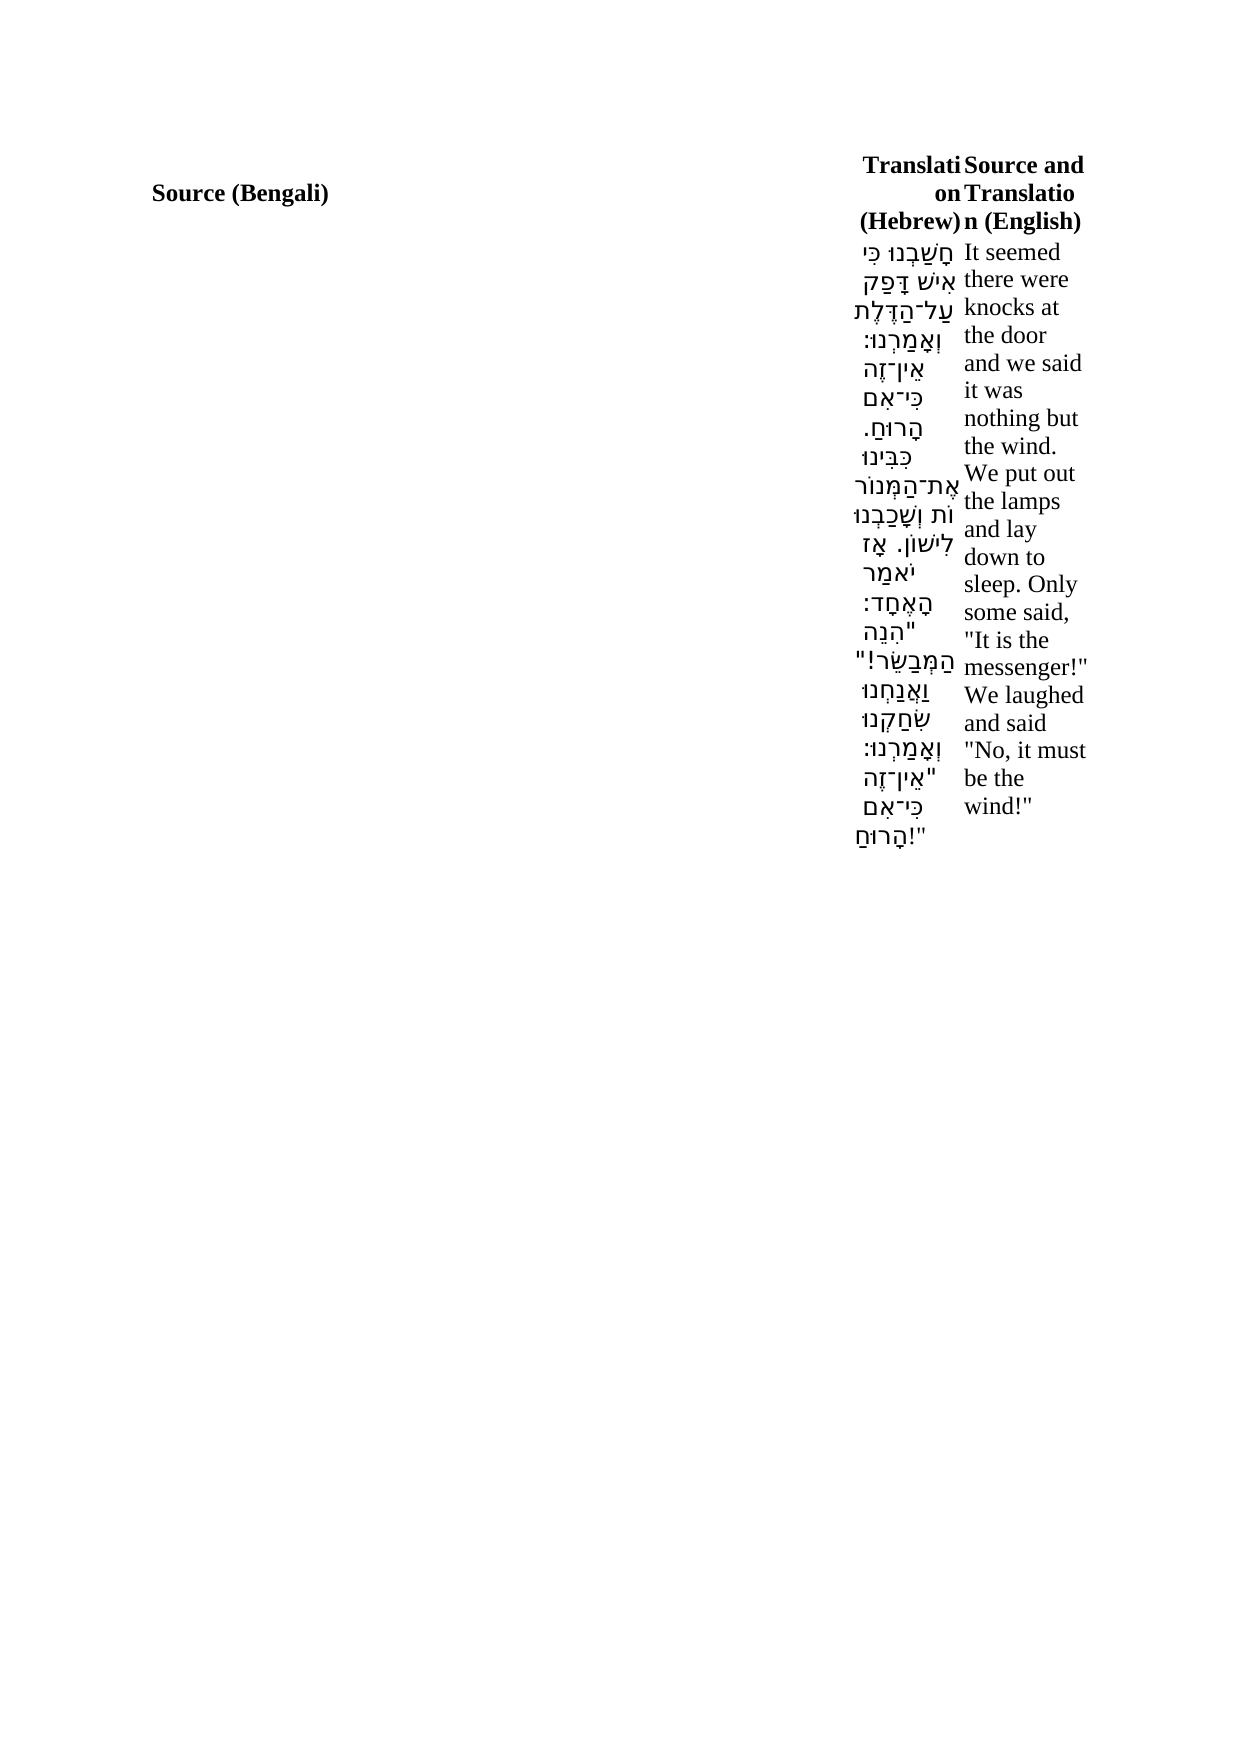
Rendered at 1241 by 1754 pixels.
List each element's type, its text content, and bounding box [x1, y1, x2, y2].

table_header Source (Bengali) [150, 150, 852, 236]
table_header Source and Translation (English) [962, 150, 1090, 236]
table_header Translation (Hebrew) [853, 150, 962, 236]
table_cell It seemed there were knocks at the door and we said it was nothing but the wind. We put out the lamps and lay down to sleep. Only some said, "It is the messenger!" We laughed and said "No, it must be the wind!" [962, 236, 1090, 852]
table_cell חָשַׁבְנוּ כִּי אִישׁ דָּפַק עַל־הַדֶּלֶת וְאָמַרְנוּ: אֵין־זֶה כִּי־אִם הָרוּחַ. כִּבִּינוּ אֶת־הַמְּנוֹרוֹת וְשָׁכַבְנוּ לִישׁוֹן. אָז יֹאמַר הָאֶחָד: "הִנֵה הַמְּבַשֵּׂר!" וַאֲנַחְנוּ שִׂחַקְנוּ וְאָמַרְנוּ: "אֵין־זֶה כִּי־אִם הָרוּחַ!" [853, 236, 962, 852]
